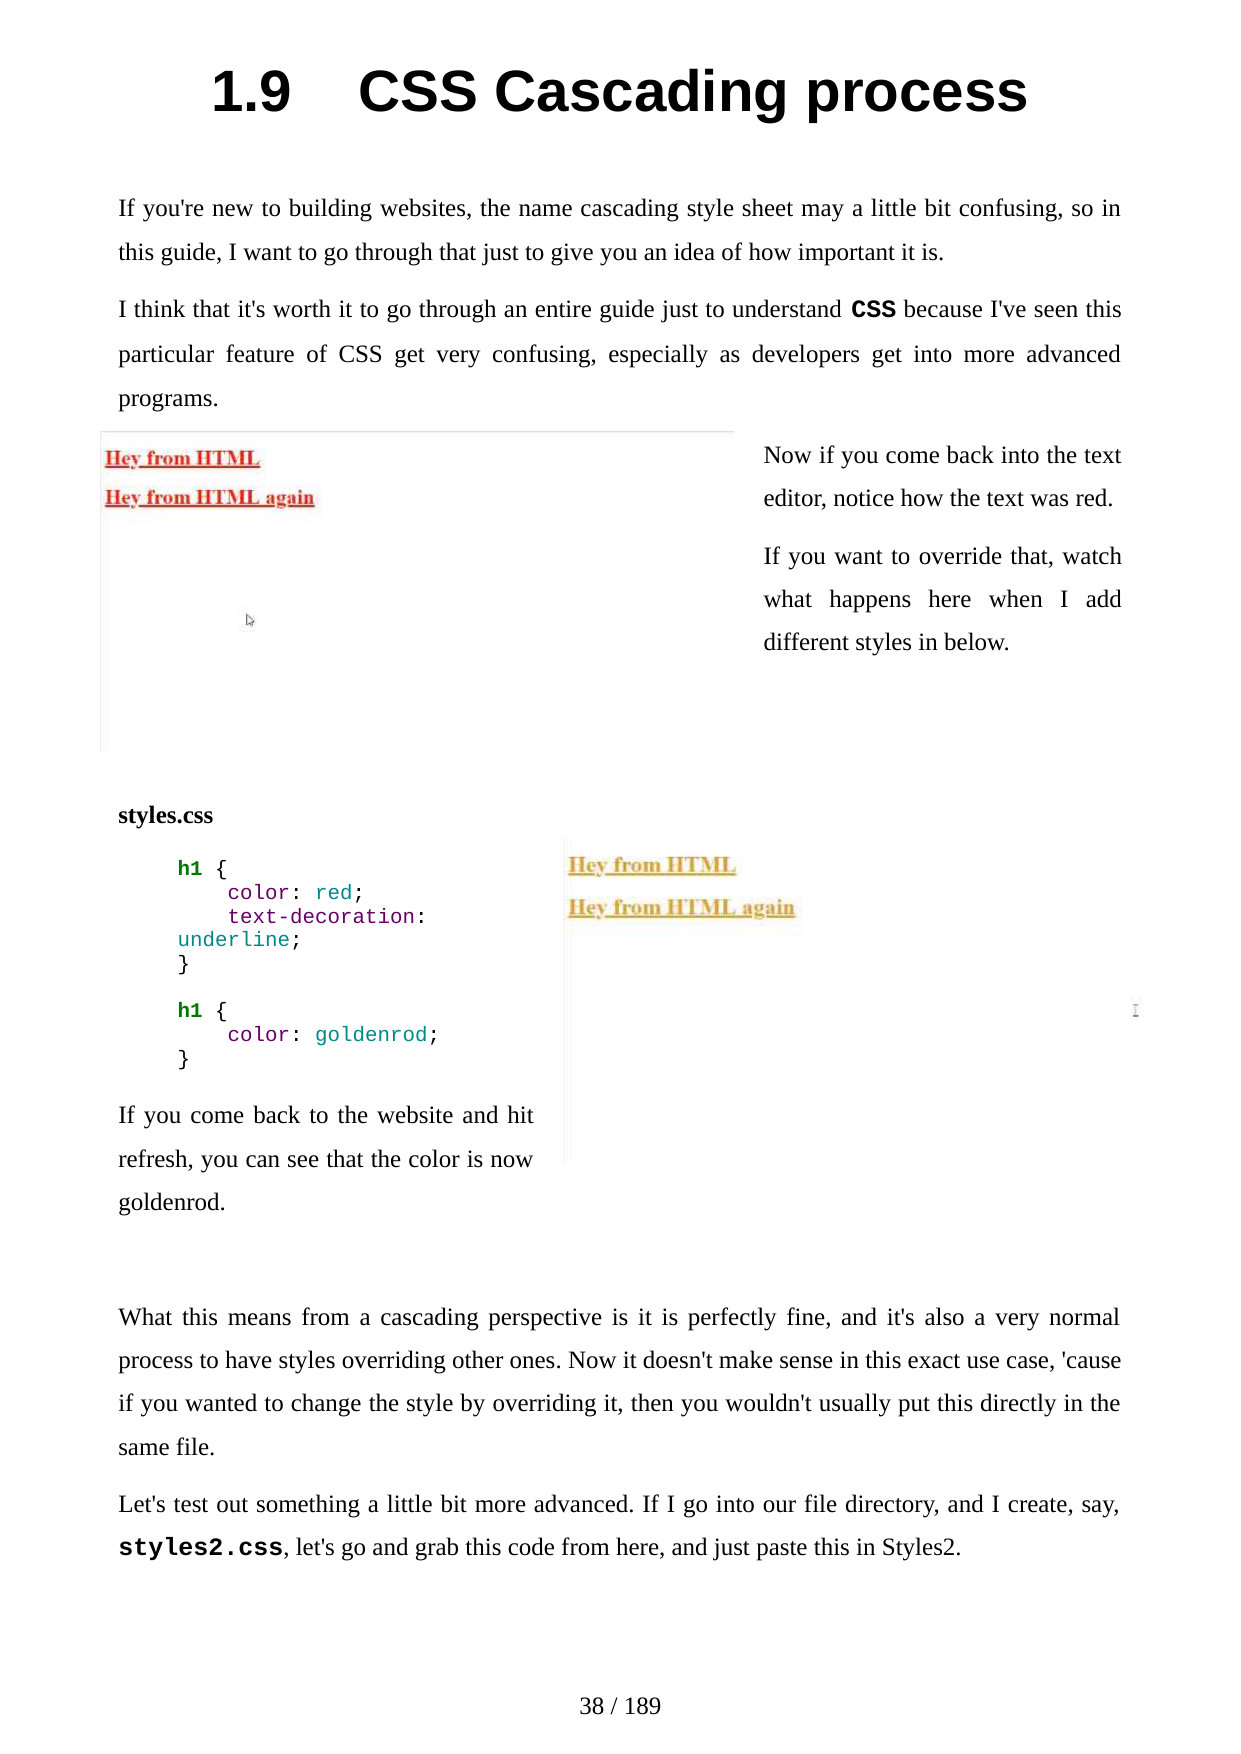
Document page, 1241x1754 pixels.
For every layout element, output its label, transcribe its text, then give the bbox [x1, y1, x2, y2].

picture [563, 837, 1228, 1164]
text If you come back to the website and hit refresh, you can see that the color is now goldenrod. [118, 1101, 1122, 1216]
text I think that it's worth it to go through an entire guide just to understand CSS because I've seen this particular feature of CSS get very confusing, especially as developers get into more advanced programs. [118, 294, 1122, 411]
text Let's test out something a little bit more advanced. If I go into our file directory, and I create, say, styles2.css, let's go and grab this code from here, and just paste this in Styles2. [118, 1489, 1122, 1563]
text Now if you come back into the text editor, notice how the text was red. [734, 440, 1122, 512]
text color: red; [177, 882, 563, 906]
text text-decoration: underline; [177, 906, 563, 953]
text } [177, 1047, 563, 1071]
text What this means from a cascading perspective is it is perfectly fine, and it's also a very normal process to have styles overriding other ones. Now it doesn't make sense in this exact use case, 'cause if you wanted to change the style by overriding it, then you wouldn't usually put this directly in the same file. [118, 1302, 1122, 1460]
text } [177, 953, 563, 977]
text styles.css [118, 801, 1122, 829]
title 1.9 CSS Cascading process [118, 56, 1122, 123]
text h1 { [177, 1000, 563, 1024]
text color: goldenrod; [177, 1024, 563, 1047]
text If you're new to building websites, the name cascading style sheet may a little bit confusing, so in this guide, I want to go through that just to give you an idea of how important it is. [118, 193, 1122, 265]
picture [100, 430, 734, 751]
text If you want to override that, watch what happens here when I add different styles in below. [734, 541, 1122, 656]
text h1 { [177, 858, 563, 882]
